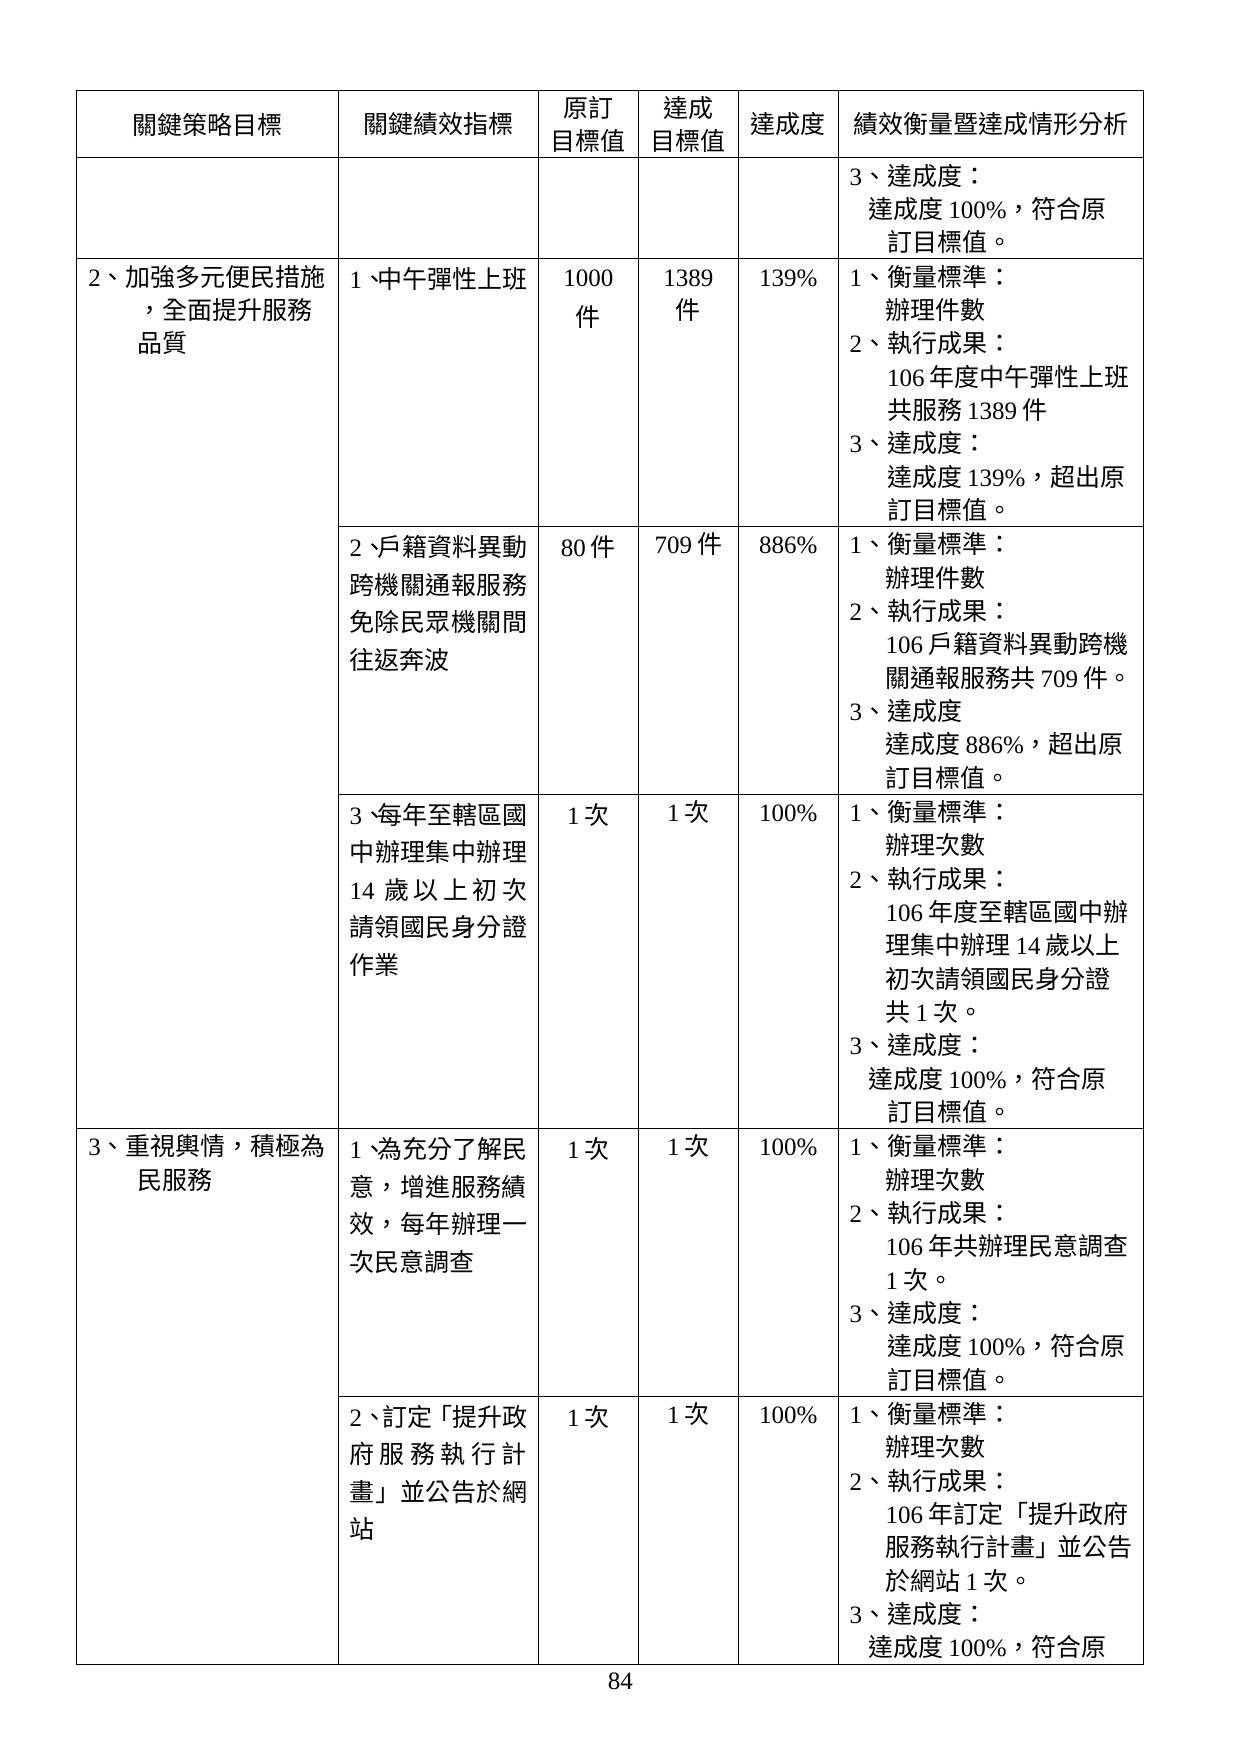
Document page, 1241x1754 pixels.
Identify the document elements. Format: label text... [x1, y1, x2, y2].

table_header 關鍵策略目標 [77, 91, 338, 157]
table_cell [539, 158, 638, 258]
table_cell 100% [739, 1129, 838, 1396]
table_cell 1次 [539, 795, 638, 1128]
table_cell 3、達成度： 達成度100%，符合原 訂目標值。 [839, 158, 1143, 258]
table_cell 2、訂定「提升政府服務執行計畫」並公告於網站 [339, 1397, 538, 1663]
table_cell 2、戶籍資料異動跨機關通報服務免除民眾機關間往返奔波 [339, 527, 538, 794]
table_header 績效衡量暨達成情形分析 [839, 91, 1143, 157]
table_cell 1、衡量標準： 辦理件數 2、執行成果： 106戶籍資料異動跨機關通報服務共709件。 3、達成度 達成度886%，超出原 訂目標值。 [839, 527, 1143, 794]
table_cell 1389件 [639, 259, 738, 526]
table_cell 1次 [539, 1397, 638, 1663]
table_header 達成度 [739, 91, 838, 157]
table_cell 1、衡量標準： 辦理件數 2、執行成果： 106年度中午彈性上班共服務1389件 3、達成度： 達成度139%，超出原 訂目標值。 [839, 259, 1143, 526]
table_cell [639, 158, 738, 258]
table_cell [339, 158, 538, 258]
table_cell [77, 158, 338, 258]
table_cell 1、中午彈性上班 [339, 259, 538, 526]
table_cell 1、為充分了解民意，增進服務績效，每年辦理一次民意調查 [339, 1129, 538, 1396]
table_header 關鍵績效指標 [339, 91, 538, 157]
table_header 原訂 目標值 [539, 91, 638, 157]
table_cell 80件 [539, 527, 638, 794]
table_cell 886% [739, 527, 838, 794]
table_cell 1、衡量標準： 辦理次數 2、執行成果： 106年訂定「提升政府服務執行計畫」並公告於網站1次。 3、達成度： 達成度100%，符合原 [839, 1397, 1143, 1663]
table_cell 加強多元便民措施，全面提升服務品質 [77, 259, 338, 1128]
table_cell 1次 [639, 1397, 738, 1663]
table_cell 重視輿情，積極為民服務 [77, 1129, 338, 1663]
table_header 達成 目標值 [639, 91, 738, 157]
table_cell 1次 [639, 795, 738, 1128]
table_cell 709件 [639, 527, 738, 794]
table_cell 1、衡量標準： 辦理次數 2、執行成果： 106年度至轄區國中辦理集中辦理14歲以上初次請領國民身分證共1次。 3、達成度： 達成度100%，符合原 訂目標值。 [839, 795, 1143, 1128]
table_cell 100% [739, 795, 838, 1128]
table_cell 100% [739, 1397, 838, 1663]
table_cell 139% [739, 259, 838, 526]
table_cell 3、每年至轄區國中辦理集中辦理14歲以上初次請領國民身分證作業 [339, 795, 538, 1128]
table_cell 1次 [639, 1129, 738, 1396]
table_cell 1、衡量標準： 辦理次數 2、執行成果： 106年共辦理民意調查1次。 3、達成度： 達成度100%，符合原 訂目標值。 [839, 1129, 1143, 1396]
table_cell 1次 [539, 1129, 638, 1396]
table_cell 1000件 [539, 259, 638, 526]
table_cell [739, 158, 838, 258]
